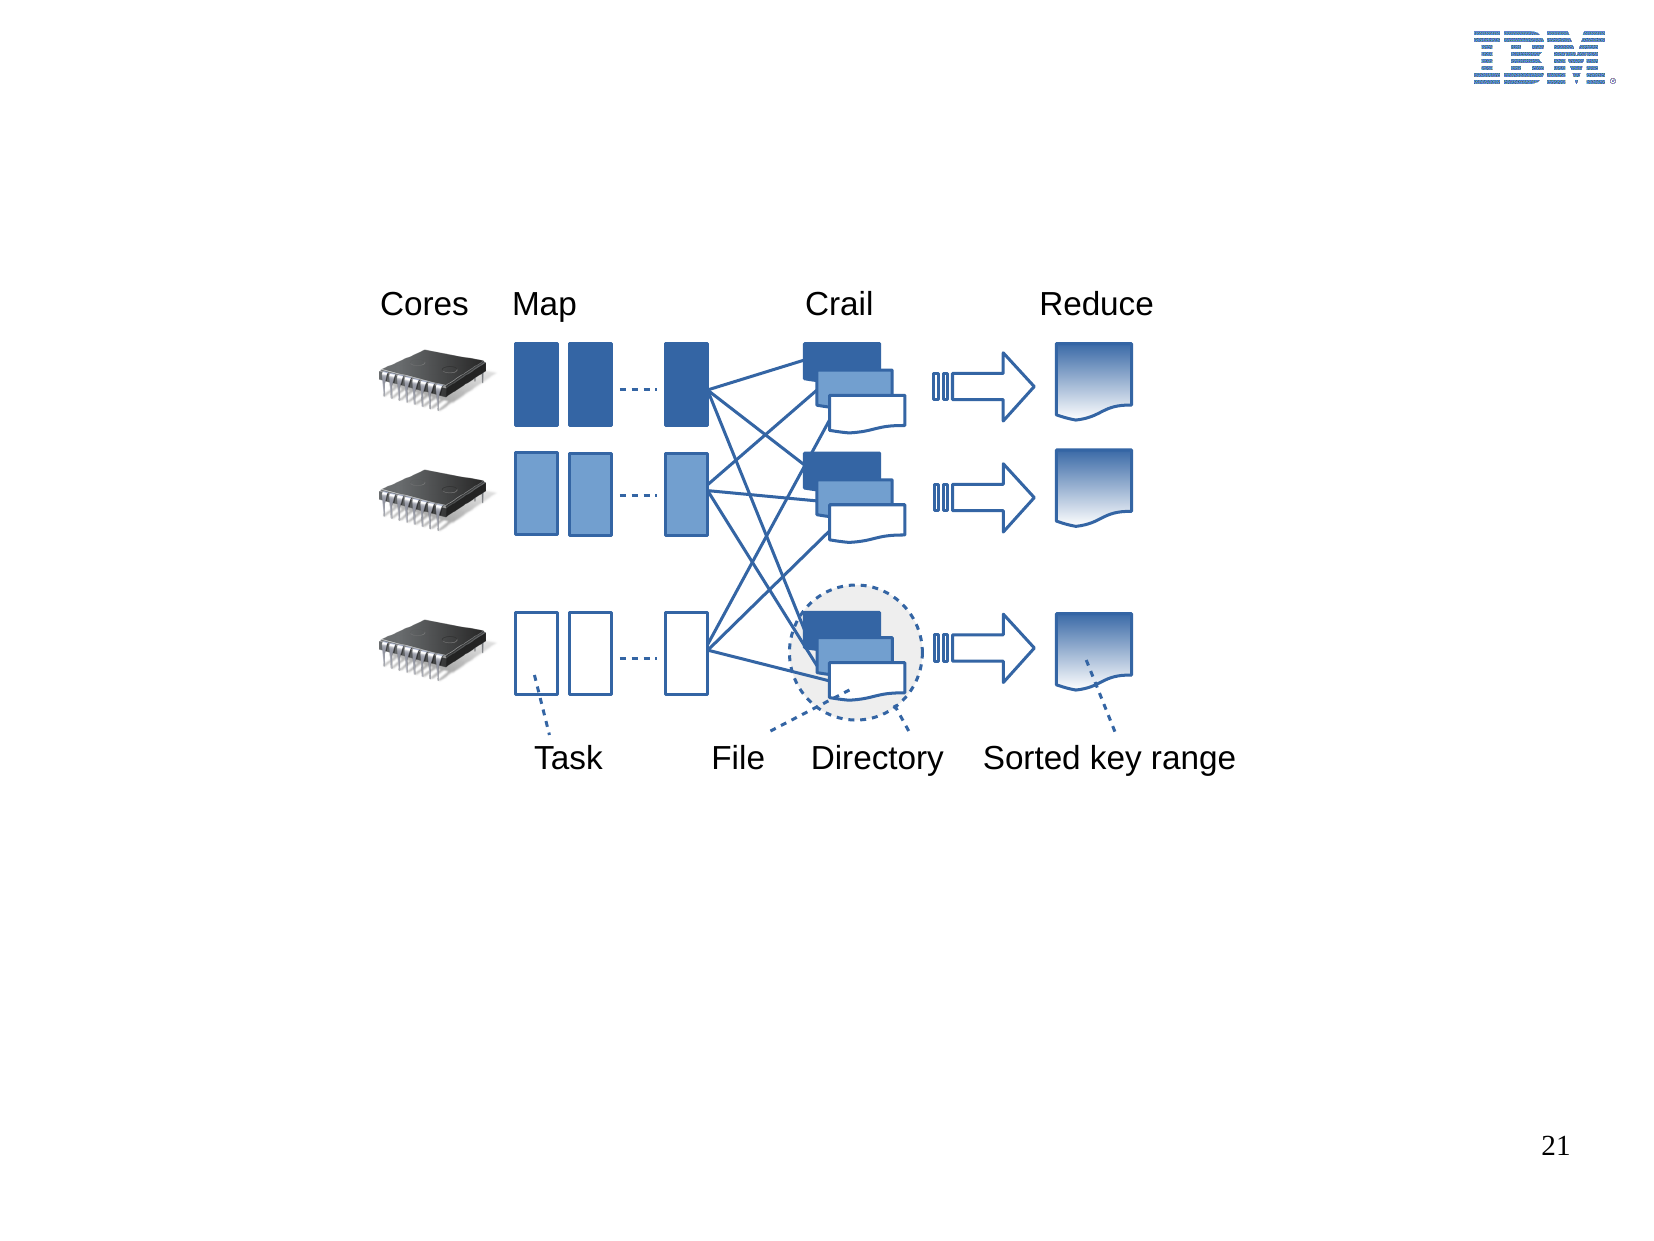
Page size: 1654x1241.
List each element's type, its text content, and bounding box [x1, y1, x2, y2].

text_box [952, 463, 1035, 533]
text_box Directory [779, 732, 968, 792]
text_box [569, 612, 612, 695]
text_box Map [497, 277, 744, 337]
picture [378, 584, 499, 706]
text_box [515, 452, 558, 535]
text_box [804, 453, 809, 462]
text_box Task [519, 732, 625, 792]
text_box [665, 612, 708, 695]
text_box Crail [699, 277, 966, 334]
text_box [789, 585, 923, 721]
text_box [569, 343, 612, 426]
text_box [934, 634, 939, 662]
picture [378, 314, 499, 556]
text_box [804, 343, 905, 433]
text_box [943, 373, 948, 400]
text_box [943, 484, 948, 511]
text_box [665, 453, 708, 536]
text_box File [696, 732, 779, 792]
text_box [665, 343, 708, 426]
text_box [515, 612, 558, 695]
text_box Cores [357, 277, 492, 334]
text_box [952, 614, 1035, 683]
text_box [943, 634, 948, 662]
text_box [952, 352, 1035, 422]
text_box [1056, 613, 1132, 691]
text_box [1056, 343, 1132, 421]
text_box [569, 453, 612, 536]
text_box Reduce [966, 277, 1228, 334]
text_box [934, 484, 939, 511]
text_box [515, 343, 558, 426]
picture [1440, 0, 1654, 127]
text_box [1056, 450, 1132, 527]
text_box [933, 373, 939, 400]
text_box Sorted key range [968, 732, 1254, 792]
text_box [804, 453, 905, 543]
